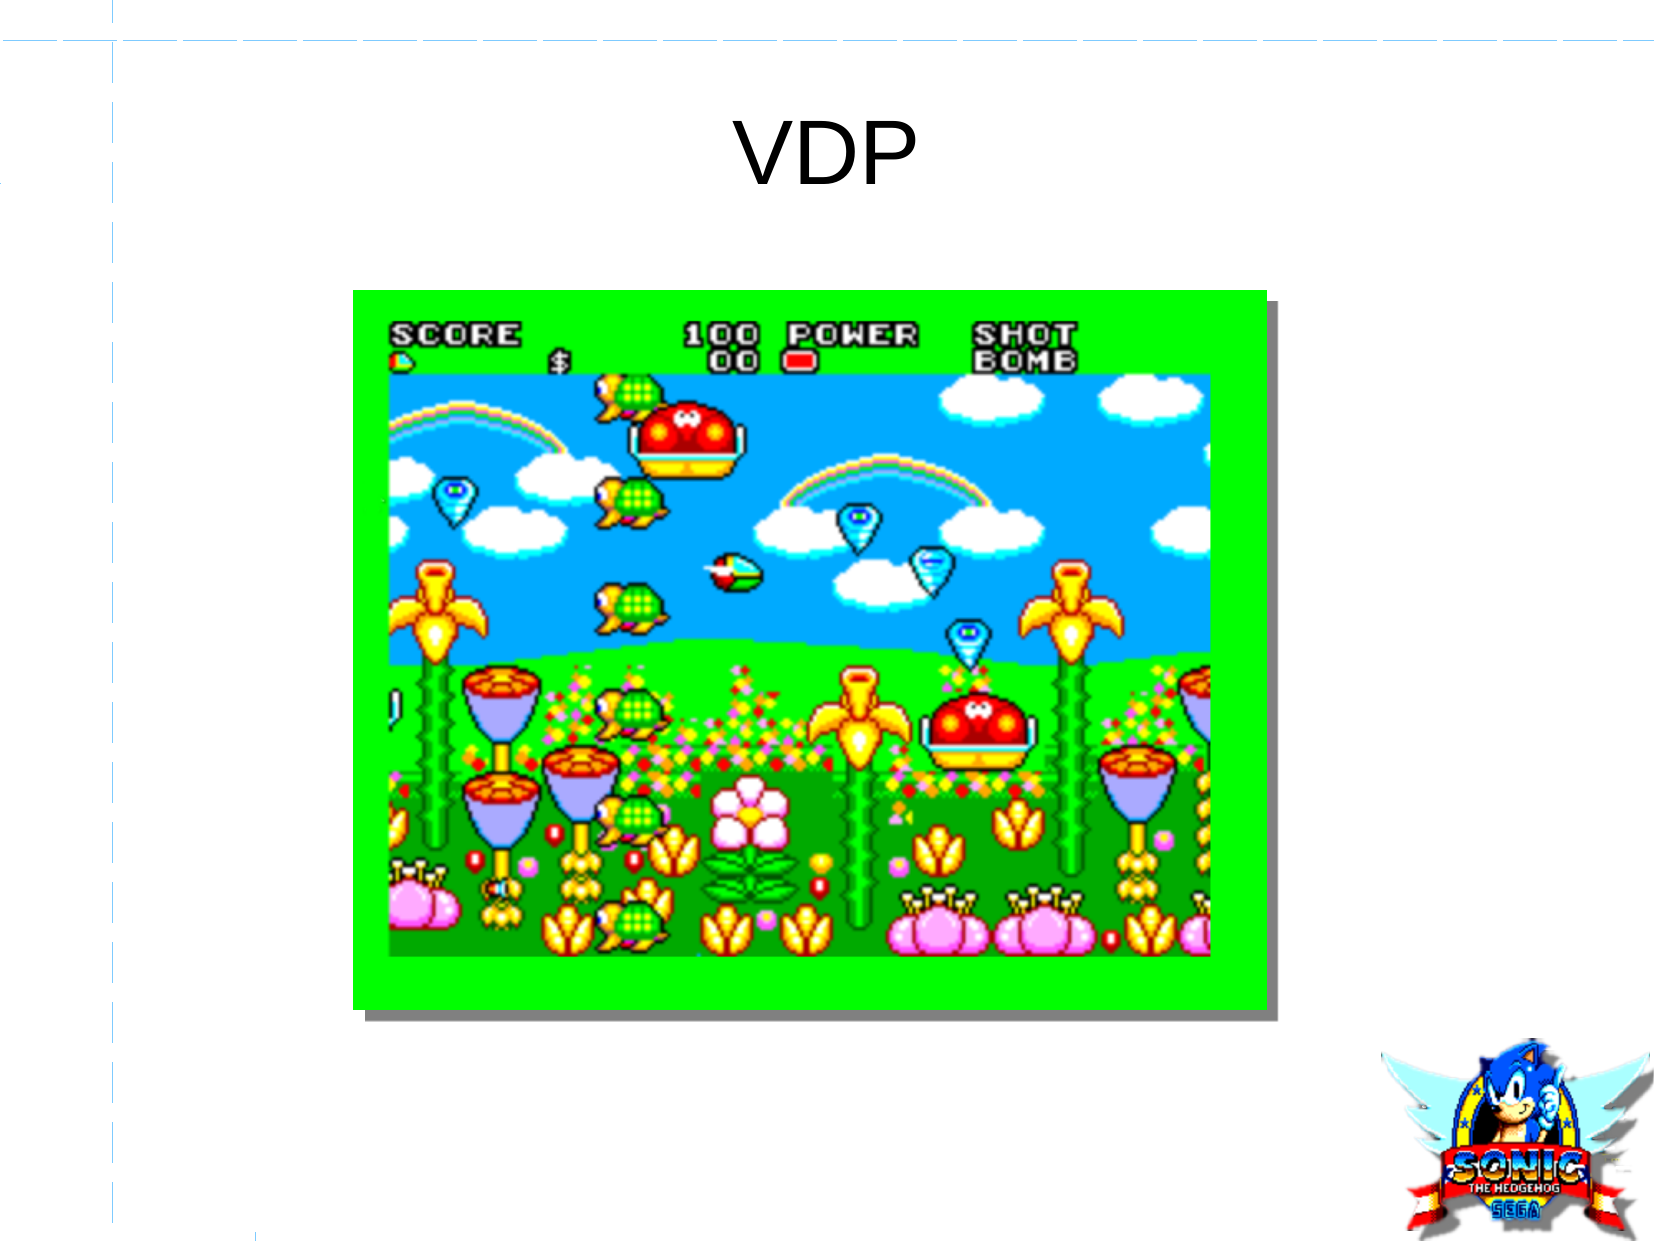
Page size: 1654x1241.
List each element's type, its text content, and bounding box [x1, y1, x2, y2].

title VDP [82, 49, 1571, 257]
picture [353, 290, 1267, 1010]
picture [1381, 1038, 1650, 1231]
